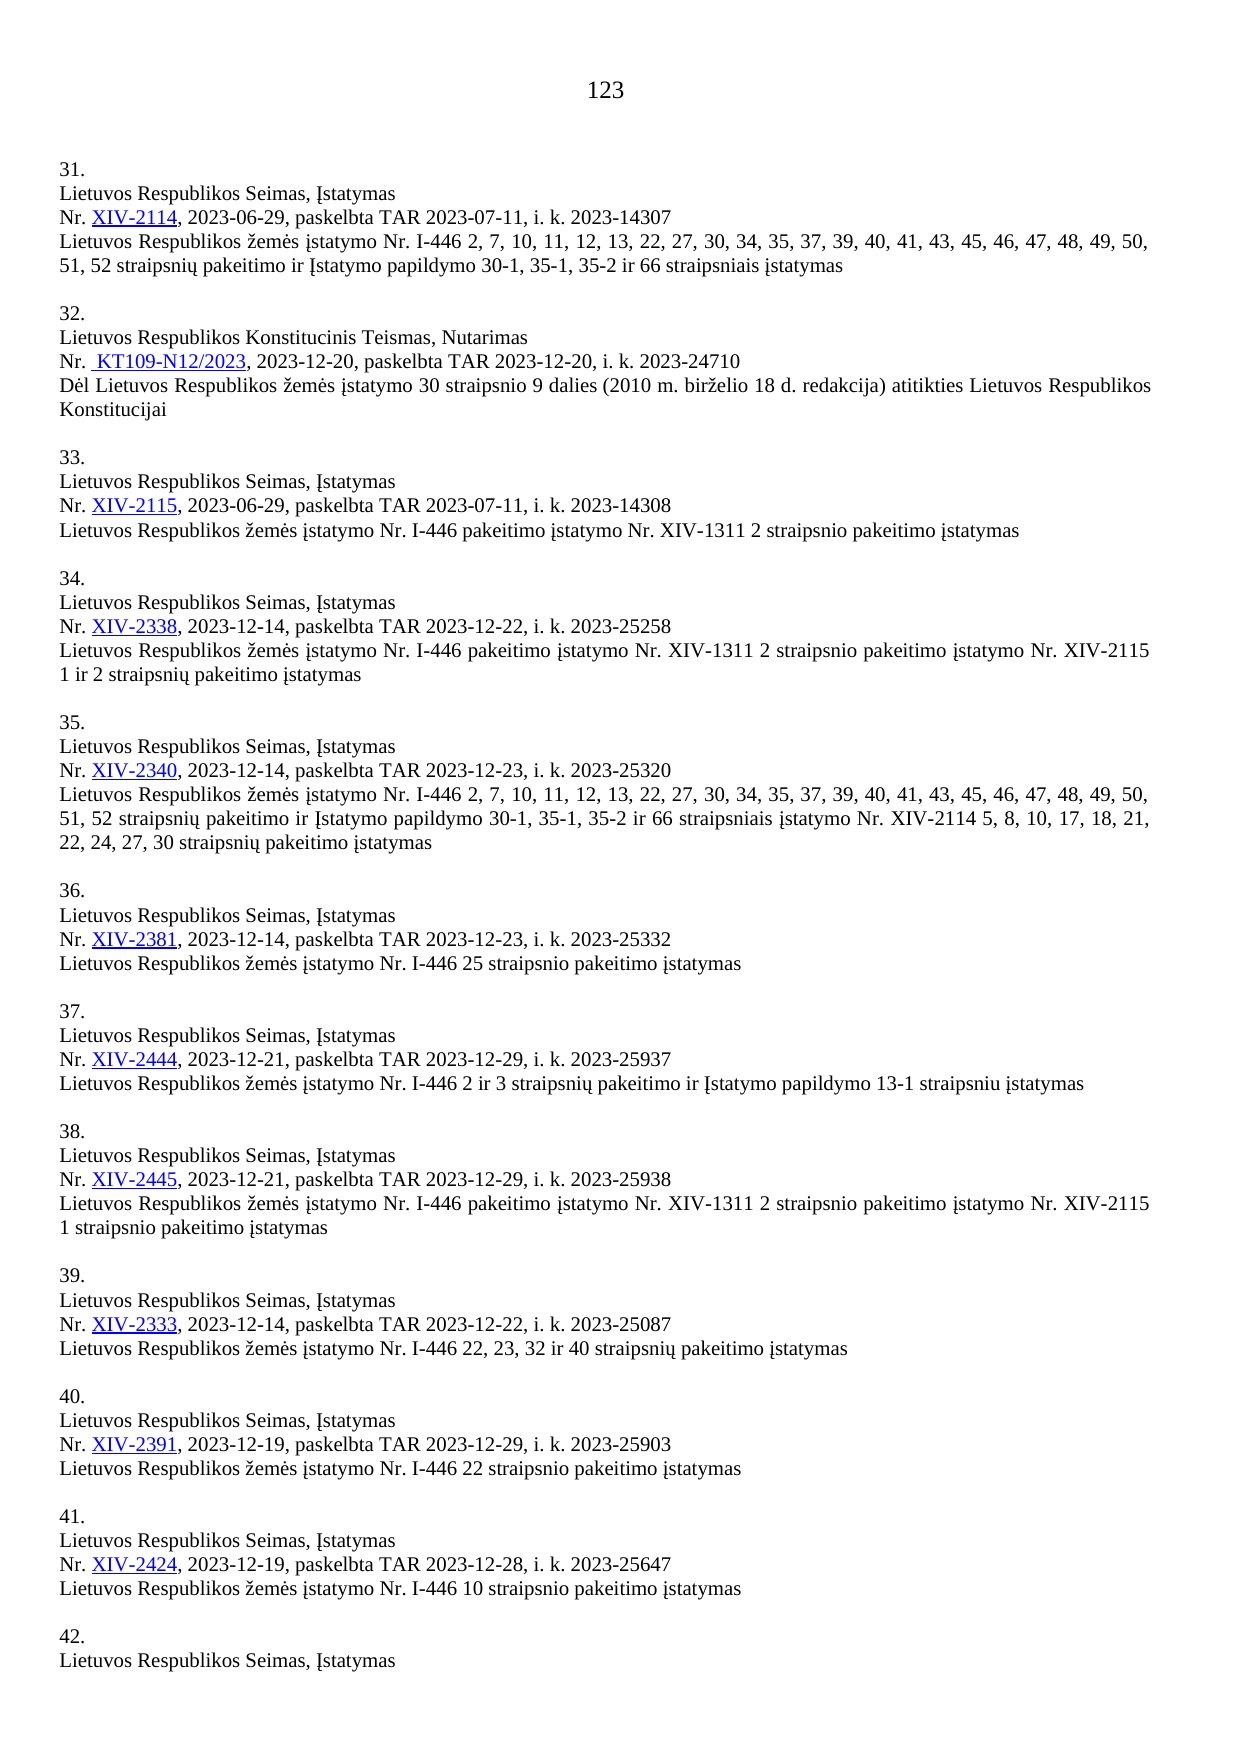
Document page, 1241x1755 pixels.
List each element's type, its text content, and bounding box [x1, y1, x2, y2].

text Lietuvos Respublikos Seimas, Įstatymas [59, 1648, 1152, 1672]
text 38. [59, 1119, 1152, 1143]
text Lietuvos Respublikos žemės įstatymo Nr. I-446 2, 7, 10, 11, 12, 13, 22, 27, 30, 34, 35, 37, 39, 40, 41, 43, 45, 46, 47, 48, 49, 50, 51, 52 straipsnių pakeitimo ir Įstatymo papildymo 30-1, 35-1, 35-2 ir 66 straipsniais įstatymo Nr. XIV-2114 5, 8, 10, 17, 18, 21, 22, 24, 27, 30 straipsnių pakeitimo įstatymas [59, 782, 1152, 854]
text 34. [59, 566, 1152, 590]
text 32. [59, 301, 1152, 325]
text Lietuvos Respublikos Seimas, Įstatymas [59, 1287, 1152, 1312]
text Lietuvos Respublikos žemės įstatymo Nr. I-446 2, 7, 10, 11, 12, 13, 22, 27, 30, 34, 35, 37, 39, 40, 41, 43, 45, 46, 47, 48, 49, 50, 51, 52 straipsnių pakeitimo ir Įstatymo papildymo 30-1, 35-1, 35-2 ir 66 straipsniais įstatymas [59, 229, 1152, 277]
text 41. [59, 1504, 1152, 1528]
text Lietuvos Respublikos Seimas, Įstatymas [59, 181, 1152, 205]
text 40. [59, 1384, 1152, 1408]
text 33. [59, 445, 1152, 469]
text 42. [59, 1624, 1152, 1648]
text Nr. KT109-N12/2023, 2023-12-20, paskelbta TAR 2023-12-20, i. k. 2023-24710 [59, 349, 1152, 373]
text Lietuvos Respublikos žemės įstatymo Nr. I-446 pakeitimo įstatymo Nr. XIV-1311 2 straipsnio pakeitimo įstatymo Nr. XIV-2115 1 ir 2 straipsnių pakeitimo įstatymas [59, 638, 1152, 686]
text Dėl Lietuvos Respublikos žemės įstatymo 30 straipsnio 9 dalies (2010 m. birželio 18 d. redakcija) atitikties Lietuvos Respublikos Konstitucijai [59, 373, 1152, 421]
text 31. [59, 157, 1152, 181]
text Nr. XIV-2115, 2023-06-29, paskelbta TAR 2023-07-11, i. k. 2023-14308 [59, 493, 1152, 517]
text Lietuvos Respublikos žemės įstatymo Nr. I-446 pakeitimo įstatymo Nr. XIV-1311 2 straipsnio pakeitimo įstatymas [59, 517, 1152, 542]
text Lietuvos Respublikos Seimas, Įstatymas [59, 902, 1152, 927]
text Lietuvos Respublikos žemės įstatymo Nr. I-446 2 ir 3 straipsnių pakeitimo ir Įstatymo papildymo 13-1 straipsniu įstatymas [59, 1071, 1152, 1095]
text Lietuvos Respublikos žemės įstatymo Nr. I-446 22, 23, 32 ir 40 straipsnių pakeitimo įstatymas [59, 1336, 1152, 1360]
text Nr. XIV-2333, 2023-12-14, paskelbta TAR 2023-12-22, i. k. 2023-25087 [59, 1312, 1152, 1336]
text Lietuvos Respublikos Konstitucinis Teismas, Nutarimas [59, 325, 1152, 349]
text Nr. XIV-2444, 2023-12-21, paskelbta TAR 2023-12-29, i. k. 2023-25937 [59, 1047, 1152, 1071]
text 35. [59, 710, 1152, 734]
text Lietuvos Respublikos žemės įstatymo Nr. I-446 10 straipsnio pakeitimo įstatymas [59, 1576, 1152, 1600]
text Lietuvos Respublikos Seimas, Įstatymas [59, 469, 1152, 493]
text 39. [59, 1263, 1152, 1287]
text 36. [59, 878, 1152, 902]
text Nr. XIV-2381, 2023-12-14, paskelbta TAR 2023-12-23, i. k. 2023-25332 [59, 927, 1152, 951]
text Lietuvos Respublikos žemės įstatymo Nr. I-446 25 straipsnio pakeitimo įstatymas [59, 951, 1152, 975]
text Lietuvos Respublikos Seimas, Įstatymas [59, 1528, 1152, 1552]
text Nr. XIV-2114, 2023-06-29, paskelbta TAR 2023-07-11, i. k. 2023-14307 [59, 205, 1152, 229]
text Lietuvos Respublikos žemės įstatymo Nr. I-446 pakeitimo įstatymo Nr. XIV-1311 2 straipsnio pakeitimo įstatymo Nr. XIV-2115 1 straipsnio pakeitimo įstatymas [59, 1191, 1152, 1239]
text Nr. XIV-2445, 2023-12-21, paskelbta TAR 2023-12-29, i. k. 2023-25938 [59, 1167, 1152, 1191]
text Nr. XIV-2391, 2023-12-19, paskelbta TAR 2023-12-29, i. k. 2023-25903 [59, 1432, 1152, 1456]
text Lietuvos Respublikos žemės įstatymo Nr. I-446 22 straipsnio pakeitimo įstatymas [59, 1456, 1152, 1480]
text Lietuvos Respublikos Seimas, Įstatymas [59, 1408, 1152, 1432]
text Nr. XIV-2338, 2023-12-14, paskelbta TAR 2023-12-22, i. k. 2023-25258 [59, 614, 1152, 638]
text Lietuvos Respublikos Seimas, Įstatymas [59, 1023, 1152, 1047]
text Lietuvos Respublikos Seimas, Įstatymas [59, 1143, 1152, 1167]
text Nr. XIV-2340, 2023-12-14, paskelbta TAR 2023-12-23, i. k. 2023-25320 [59, 758, 1152, 782]
text 37. [59, 999, 1152, 1023]
text Lietuvos Respublikos Seimas, Įstatymas [59, 734, 1152, 758]
text Nr. XIV-2424, 2023-12-19, paskelbta TAR 2023-12-28, i. k. 2023-25647 [59, 1552, 1152, 1576]
text Lietuvos Respublikos Seimas, Įstatymas [59, 590, 1152, 614]
